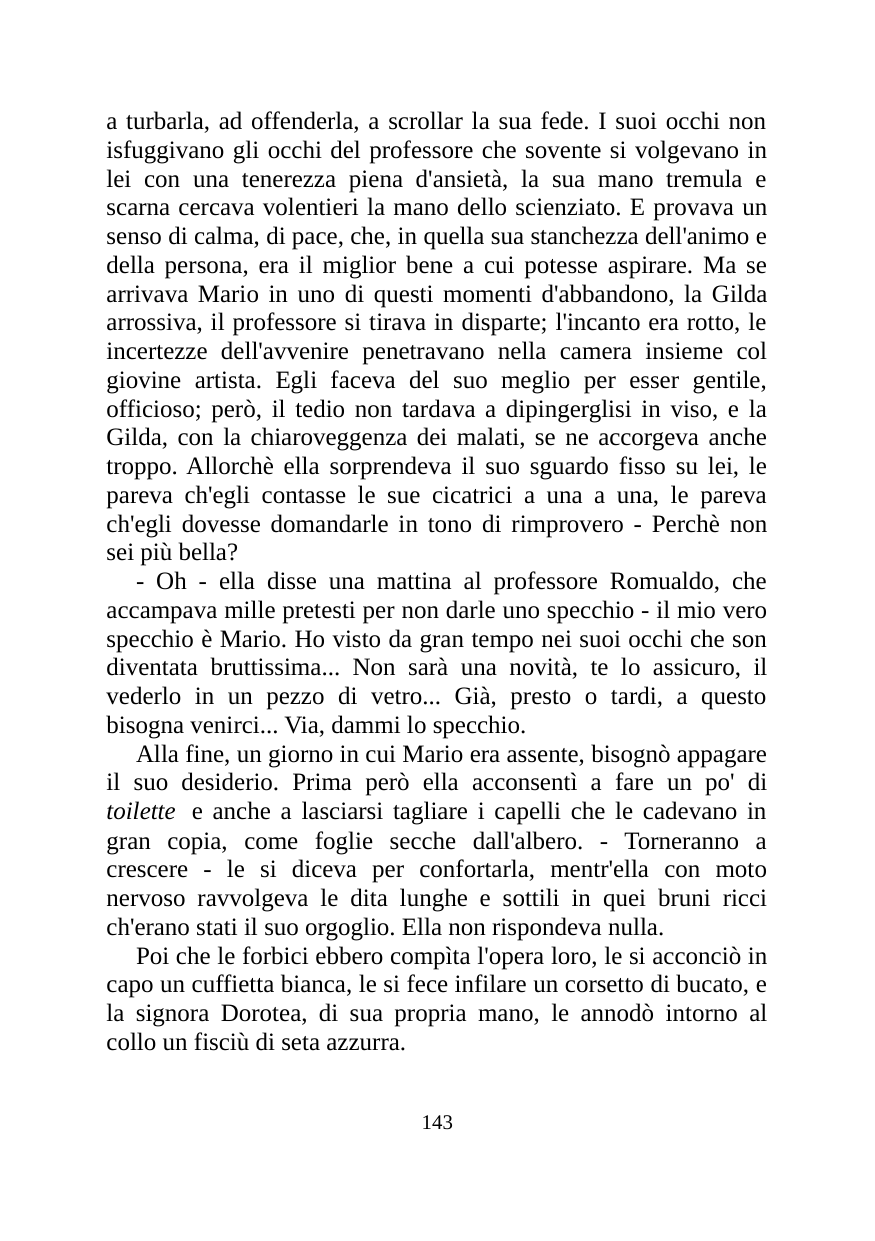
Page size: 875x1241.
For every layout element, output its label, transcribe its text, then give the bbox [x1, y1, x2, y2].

text - Oh - ella disse una mattina al professore Romualdo, che accampava mille pretesti per non darle uno specchio - il mio vero specchio è Mario. Ho visto da gran tempo nei suoi occhi che son diventata bruttissima... Non sarà una novità, te lo assicuro, il vederlo in un pezzo di vetro... Già, presto o tardi, a questo bisogna venirci... Via, dammi lo specchio. [106, 566, 768, 739]
text Alla fine, un giorno in cui Mario era assente, bisognò appagare il suo desiderio. Prima però ella acconsentì a fare un po' di toilette e anche a lasciarsi tagliare i capelli che le cadevano in gran copia, come foglie secche dall'albero. - Torneranno a crescere - le si diceva per confortarla, mentr'ella con moto nervoso ravvolgeva le dita lunghe e sottili in quei bruni ricci ch'erano stati il suo orgoglio. Ella non rispondeva nulla. [106, 739, 768, 941]
text a turbarla, ad offenderla, a scrollar la sua fede. I suoi occhi non isfuggivano gli occhi del professore che sovente si volgevano in lei con una tenerezza piena d'ansietà, la sua mano tremula e scarna cercava volentieri la mano dello scienziato. E provava un senso di calma, di pace, che, in quella sua stanchezza dell'animo e della persona, era il miglior bene a cui potesse aspirare. Ma se arrivava Mario in uno di questi momenti d'abbandono, la Gilda arrossiva, il professore si tirava in disparte; l'incanto era rotto, le incertezze dell'avvenire penetravano nella camera insieme col giovine artista. Egli faceva del suo meglio per esser gentile, officioso; però, il tedio non tardava a dipingerglisi in viso, e la Gilda, con la chiaroveggenza dei malati, se ne accorgeva anche troppo. Allorchè ella sorprendeva il suo sguardo fisso su lei, le pareva ch'egli contasse le sue cicatrici a una a una, le pareva ch'egli dovesse domandarle in tono di rimprovero - Perchè non sei più bella? [106, 106, 768, 566]
text Poi che le forbici ebbero compìta l'opera loro, le si acconciò in capo un cuffietta bianca, le si fece infilare un corsetto di bucato, e la signora Dorotea, di sua propria mano, le annodò intorno al collo un fisciù di seta azzurra. [106, 941, 768, 1056]
